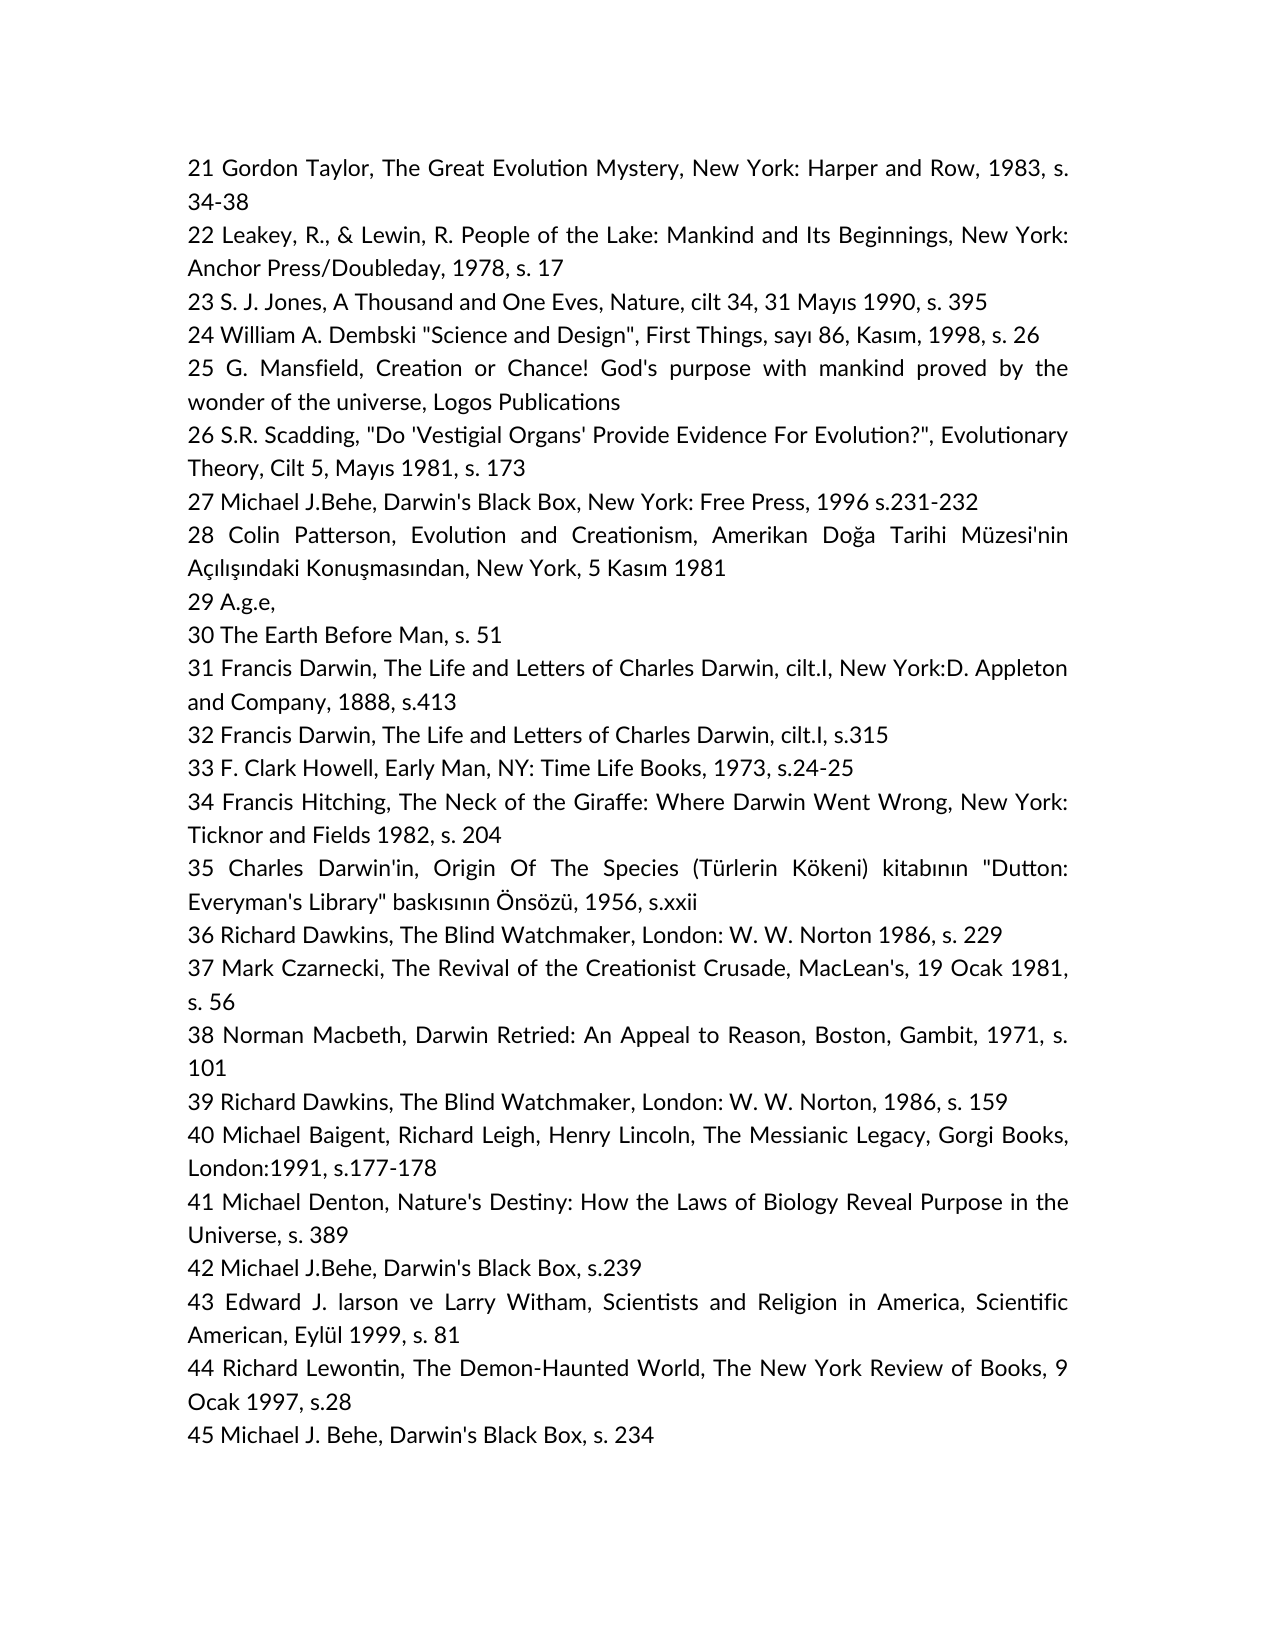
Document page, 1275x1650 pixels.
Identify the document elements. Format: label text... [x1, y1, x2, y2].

text 28 Colin Patterson, Evolution and Creationism, Amerikan Doğa Tarihi Müzesi'nin Açılışındaki Konuşmasından, New York, 5 Kasım 1981 [187, 517, 1070, 583]
text 24 William A. Dembski "Science and Design", First Things, sayı 86, Kasım, 1998, s. 26 [187, 317, 1070, 350]
text 35 Charles Darwin'in, Origin Of The Species (Türlerin Kökeni) kitabının "Dutton: Everyman's Library" baskısının Önsözü, 1956, s.xxii [187, 850, 1070, 917]
text 32 Francis Darwin, The Life and Letters of Charles Darwin, cilt.I, s.315 [187, 717, 1070, 750]
text 43 Edward J. larson ve Larry Witham, Scientists and Religion in America, Scientific American, Eylül 1999, s. 81 [187, 1283, 1070, 1350]
text 36 Richard Dawkins, The Blind Watchmaker, London: W. W. Norton 1986, s. 229 [187, 917, 1070, 950]
text 44 Richard Lewontin, The Demon-Haunted World, The New York Review of Books, 9 Ocak 1997, s.28 [187, 1350, 1070, 1417]
text 31 Francis Darwin, The Life and Letters of Charles Darwin, cilt.I, New York:D. Appleton and Company, 1888, s.413 [187, 650, 1070, 717]
text 33 F. Clark Howell, Early Man, NY: Time Life Books, 1973, s.24-25 [187, 750, 1070, 783]
text 23 S. J. Jones, A Thousand and One Eves, Nature, cilt 34, 31 Mayıs 1990, s. 395 [187, 283, 1070, 317]
text 42 Michael J.Behe, Darwin's Black Box, s.239 [187, 1250, 1070, 1283]
text 25 G. Mansfield, Creation or Chance! God's purpose with mankind proved by the wonder of the universe, Logos Publications [187, 350, 1070, 417]
text 40 Michael Baigent, Richard Leigh, Henry Lincoln, The Messianic Legacy, Gorgi Books, London:1991, s.177-178 [187, 1117, 1070, 1183]
text 22 Leakey, R., & Lewin, R. People of the Lake: Mankind and Its Beginnings, New York: Anchor Press/Doubleday, 1978, s. 17 [187, 217, 1070, 283]
text 37 Mark Czarnecki, The Revival of the Creationist Crusade, MacLean's, 19 Ocak 1981, s. 56 [187, 950, 1070, 1017]
text 45 Michael J. Behe, Darwin's Black Box, s. 234 [187, 1417, 1070, 1450]
text 21 Gordon Taylor, The Great Evolution Mystery, New York: Harper and Row, 1983, s. 34-38 [187, 150, 1070, 217]
text 27 Michael J.Behe, Darwin's Black Box, New York: Free Press, 1996 s.231-232 [187, 483, 1070, 517]
text 38 Norman Macbeth, Darwin Retried: An Appeal to Reason, Boston, Gambit, 1971, s. 101 [187, 1017, 1070, 1083]
text 34 Francis Hitching, The Neck of the Giraffe: Where Darwin Went Wrong, New York: Ticknor and Fields 1982, s. 204 [187, 783, 1070, 850]
text 26 S.R. Scadding, "Do 'Vestigial Organs' Provide Evidence For Evolution?", Evolutionary Theory, Cilt 5, Mayıs 1981, s. 173 [187, 417, 1070, 483]
text 39 Richard Dawkins, The Blind Watchmaker, London: W. W. Norton, 1986, s. 159 [187, 1083, 1070, 1117]
text 41 Michael Denton, Nature's Destiny: How the Laws of Biology Reveal Purpose in the Universe, s. 389 [187, 1183, 1070, 1250]
text 29 A.g.e, [187, 583, 1070, 617]
text 30 The Earth Before Man, s. 51 [187, 617, 1070, 650]
